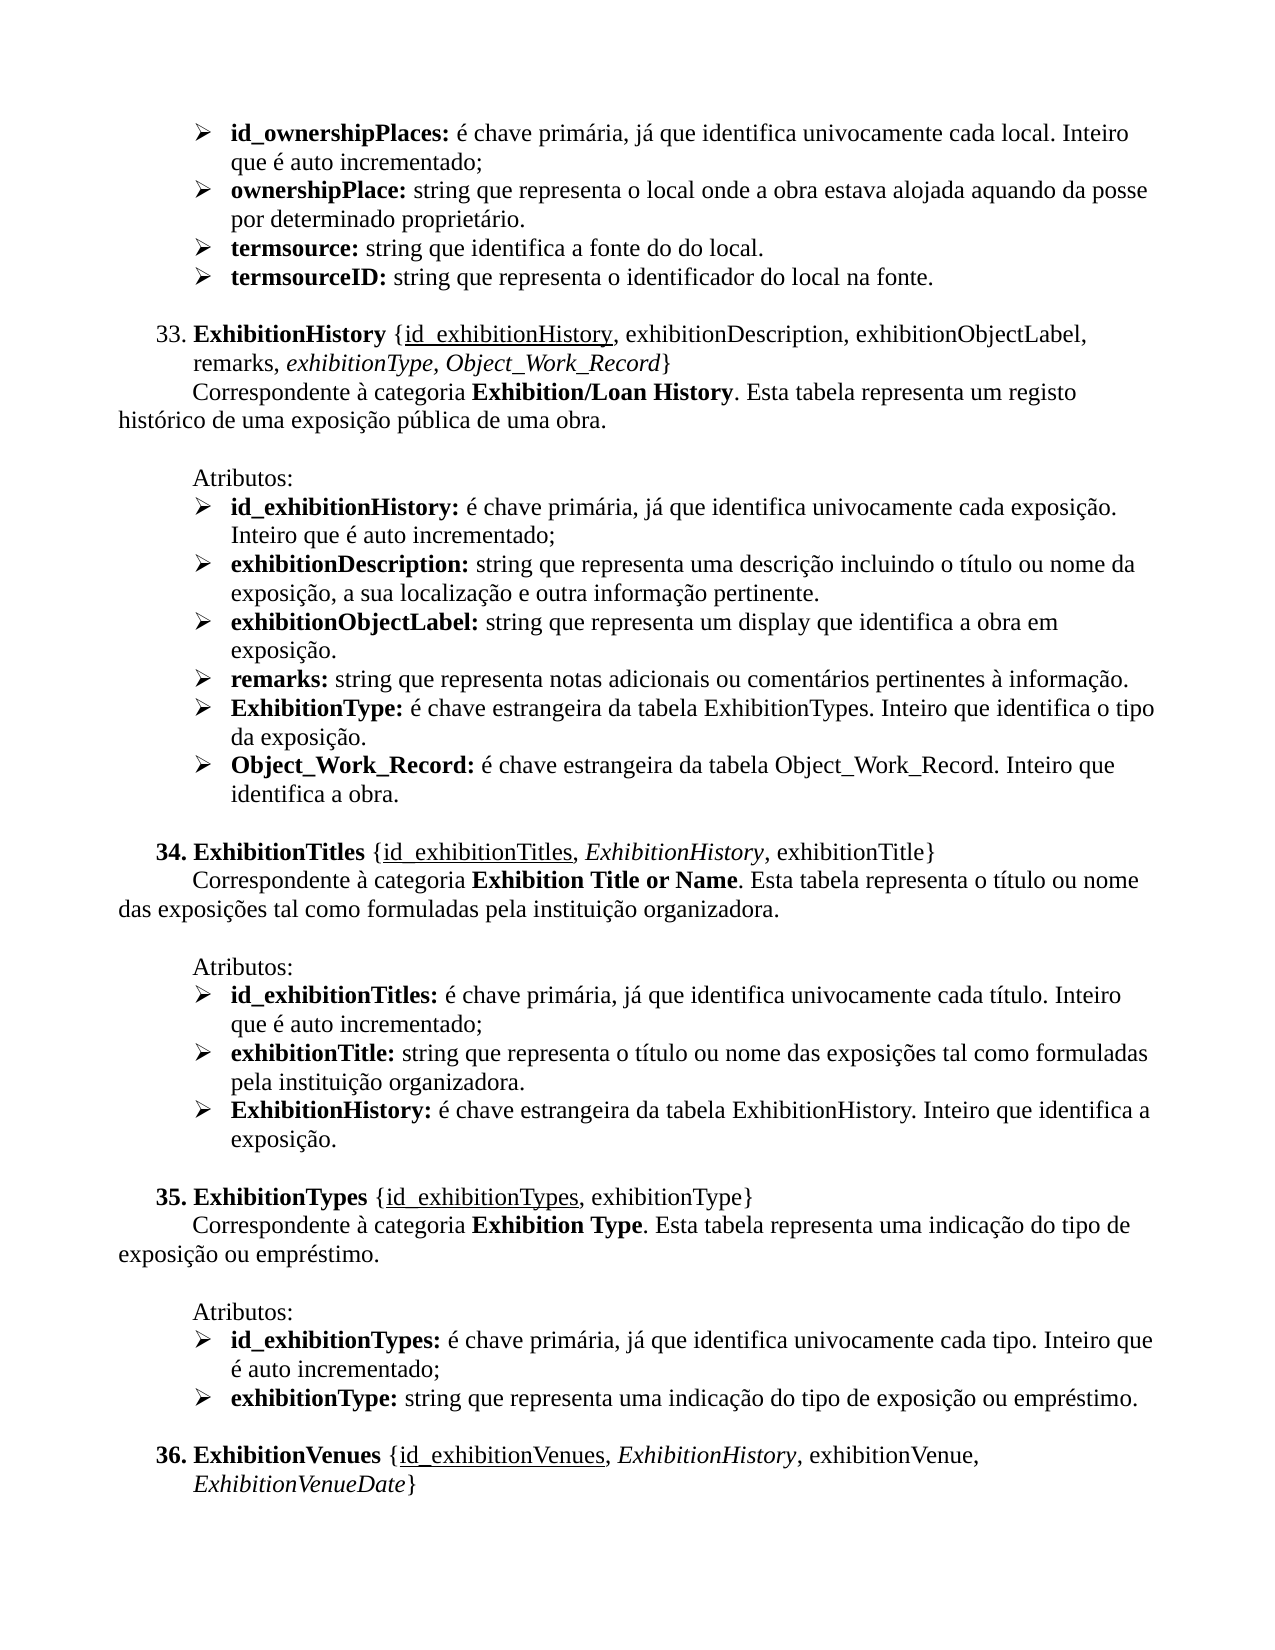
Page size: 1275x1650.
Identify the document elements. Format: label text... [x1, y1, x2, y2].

list exhibitionType: string que representa uma indicação do tipo de exposição ou empréstimo. [193, 1383, 1157, 1412]
list ExhibitionType: é chave estrangeira da tabela ExhibitionTypes. Inteiro que identifica o tipo da exposição. [193, 693, 1157, 751]
text Atributos: [118, 1297, 1157, 1326]
text Atributos: [118, 463, 1157, 492]
list ExhibitionTitles {id_exhibitionTitles, ExhibitionHistory, exhibitionTitle} [156, 837, 1157, 866]
list ownershipPlace: string que representa o local onde a obra estava alojada aquando da posse por determinado proprietário. [193, 176, 1157, 233]
list id_exhibitionTypes: é chave primária, já que identifica univocamente cada tipo. Inteiro que é auto incrementado; [193, 1326, 1157, 1383]
text Correspondente à categoria Exhibition Title or Name. Esta tabela representa o título ou nome das exposições tal como formuladas pela instituição organizadora. [118, 866, 1157, 923]
text Correspondente à categoria Exhibition Type. Esta tabela representa uma indicação do tipo de exposição ou empréstimo. [118, 1211, 1157, 1268]
list exhibitionTitle: string que representa o título ou nome das exposições tal como formuladas pela instituição organizadora. [193, 1038, 1157, 1096]
list Object_Work_Record: é chave estrangeira da tabela Object_Work_Record. Inteiro que identifica a obra. [193, 751, 1157, 808]
text Atributos: [118, 952, 1157, 981]
list termsourceID: string que representa o identificador do local na fonte. [193, 262, 1157, 291]
list id_ownershipPlaces: é chave primária, já que identifica univocamente cada local. Inteiro que é auto incrementado; [193, 118, 1157, 176]
list termsource: string que identifica a fonte do do local. [193, 233, 1157, 262]
list exhibitionDescription: string que representa uma descrição incluindo o título ou nome da exposição, a sua localização e outra informação pertinente. [193, 549, 1157, 607]
list ExhibitionHistory {id_exhibitionHistory, exhibitionDescription, exhibitionObjectLabel, remarks, exhibitionType, Object_Work_Record} [156, 319, 1157, 377]
list id_exhibitionHistory: é chave primária, já que identifica univocamente cada exposição. Inteiro que é auto incrementado; [193, 492, 1157, 549]
list ExhibitionVenues {id_exhibitionVenues, ExhibitionHistory, exhibitionVenue, ExhibitionVenueDate} [156, 1441, 1157, 1498]
list ExhibitionTypes {id_exhibitionTypes, exhibitionType} [156, 1182, 1157, 1211]
list id_exhibitionTitles: é chave primária, já que identifica univocamente cada título. Inteiro que é auto incrementado; [193, 981, 1157, 1038]
list remarks: string que representa notas adicionais ou comentários pertinentes à informação. [193, 664, 1157, 693]
list exhibitionObjectLabel: string que representa um display que identifica a obra em exposição. [193, 607, 1157, 664]
text Correspondente à categoria Exhibition/Loan History. Esta tabela representa um registo histórico de uma exposição pública de uma obra. [118, 377, 1157, 434]
list ExhibitionHistory: é chave estrangeira da tabela ExhibitionHistory. Inteiro que identifica a exposição. [193, 1096, 1157, 1153]
